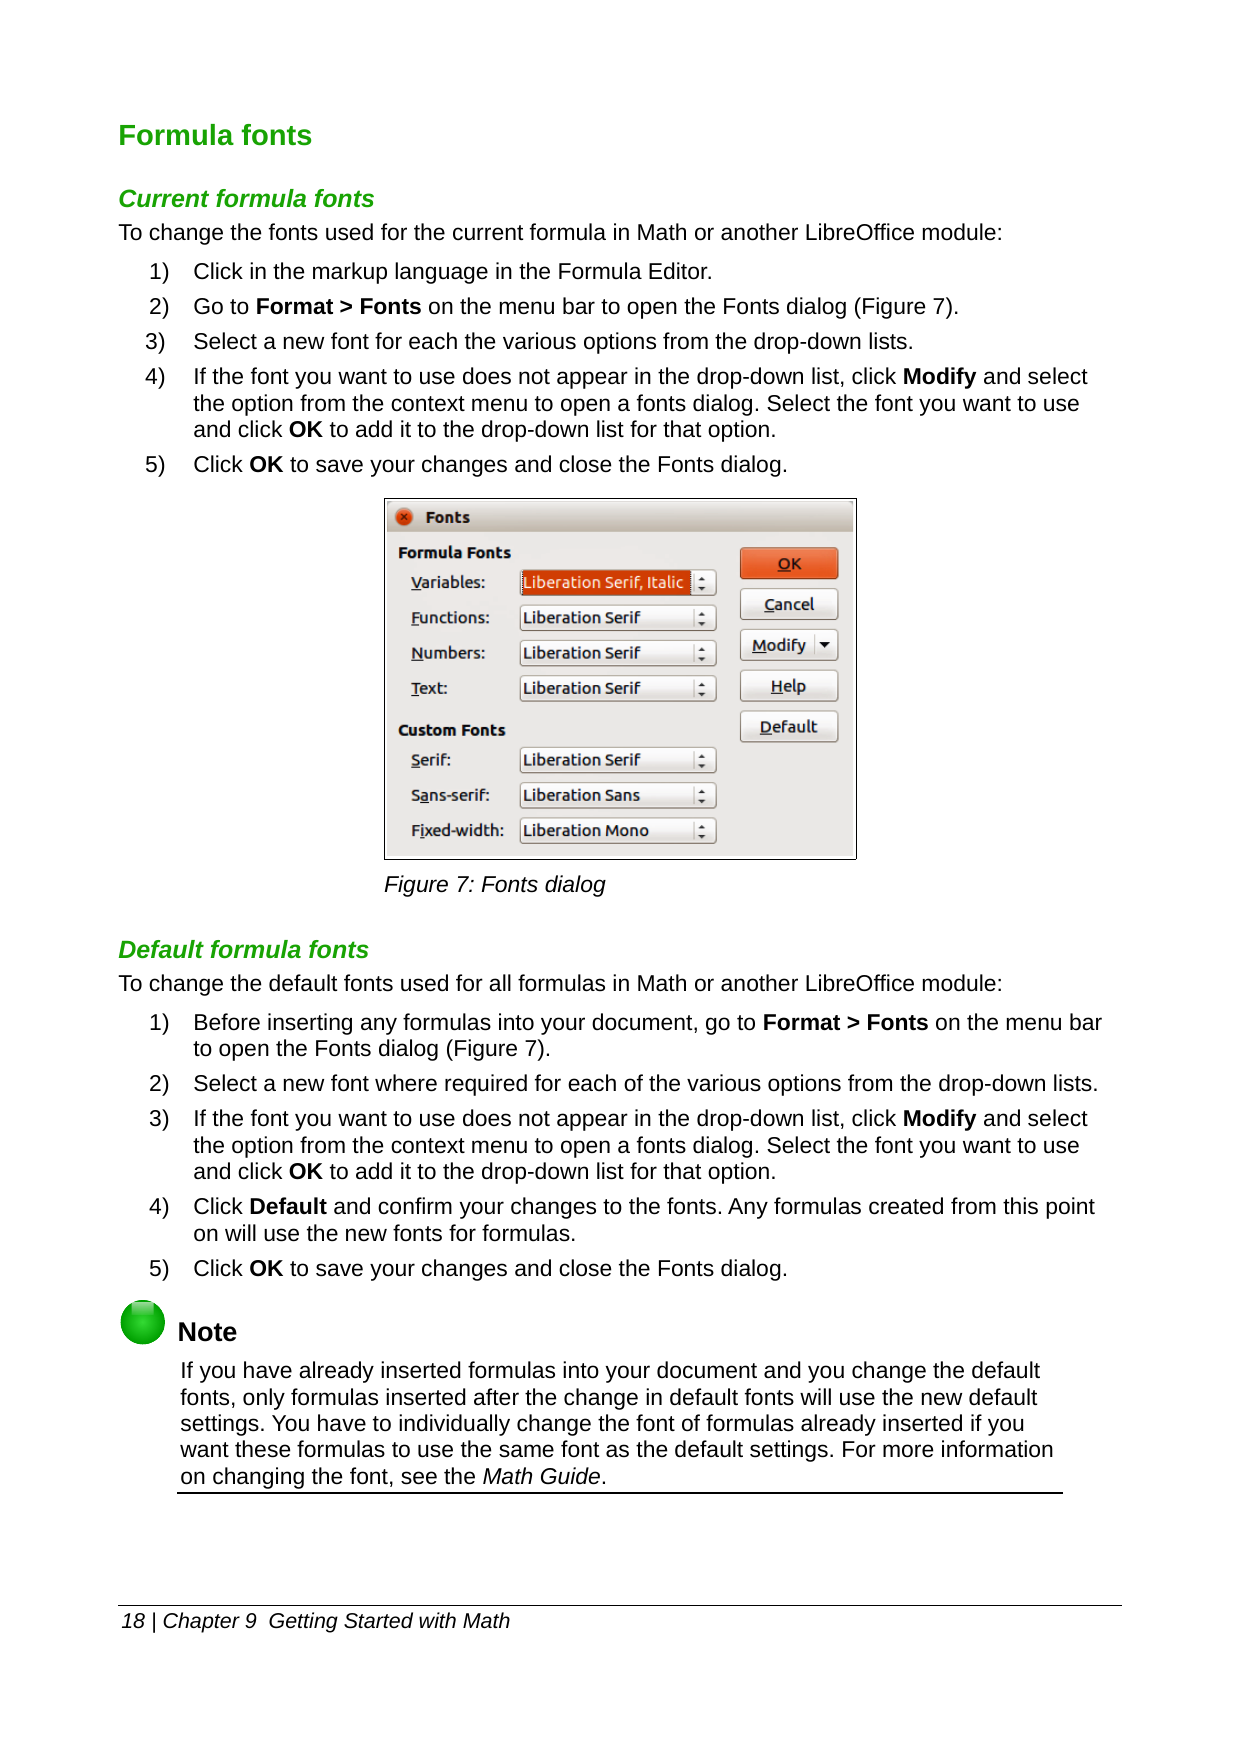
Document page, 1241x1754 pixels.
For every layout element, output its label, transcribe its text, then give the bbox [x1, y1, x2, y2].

text To change the fonts used for the current formula in Math or another LibreOffice module: [118, 219, 1122, 245]
list Go to Format > Fonts on the menu bar to open the Fonts dialog (Figure 7). [169, 293, 1122, 319]
subtitle Formula fonts [118, 118, 1122, 152]
text To change the default fonts used for all formulas in Math or another LibreOffice module: [118, 969, 1122, 996]
list Before inserting any formulas into your document, go to Format > Fonts on the menu bar to open the Fonts dialog (Figure 7). [169, 1008, 1122, 1061]
list Click Default and confirm your changes to the fonts. Any formulas created from this point on will use the new fonts for formulas. [169, 1193, 1122, 1246]
list Click OK to save your changes and close the Fonts dialog. [165, 451, 1122, 477]
picture [387, 501, 854, 856]
list If the font you want to use does not appear in the drop-down list, click Modify and select the option from the context menu to open a fonts dialog. Select the font you want to use and click OK to add it to the drop-down list for that option. [165, 363, 1122, 442]
subtitle Current formula fonts [118, 184, 1122, 213]
subtitle Note [118, 1297, 1122, 1347]
list Click OK to save your changes and close the Fonts dialog. [169, 1255, 1122, 1281]
text Figure 7: Fonts dialog [384, 871, 856, 897]
list Click in the markup language in the Formula Editor. [169, 258, 1122, 284]
subtitle Default formula fonts [118, 935, 1122, 964]
list Select a new font for each the various options from the drop-down lists. [165, 328, 1122, 354]
text If you have already inserted formulas into your document and you change the default fonts, only formulas inserted after the change in default fonts will use the new default settings. You have to individually change the font of formulas already inserted if you want these formulas to use the same font as the default settings. For more information on changing the font, see the Math Guide. [177, 1354, 1063, 1492]
list Select a new font where required for each of the various options from the drop-down lists. [169, 1070, 1122, 1096]
list If the font you want to use does not appear in the drop-down list, click Modify and select the option from the context menu to open a fonts dialog. Select the font you want to use and click OK to add it to the drop-down list for that option. [169, 1105, 1122, 1184]
